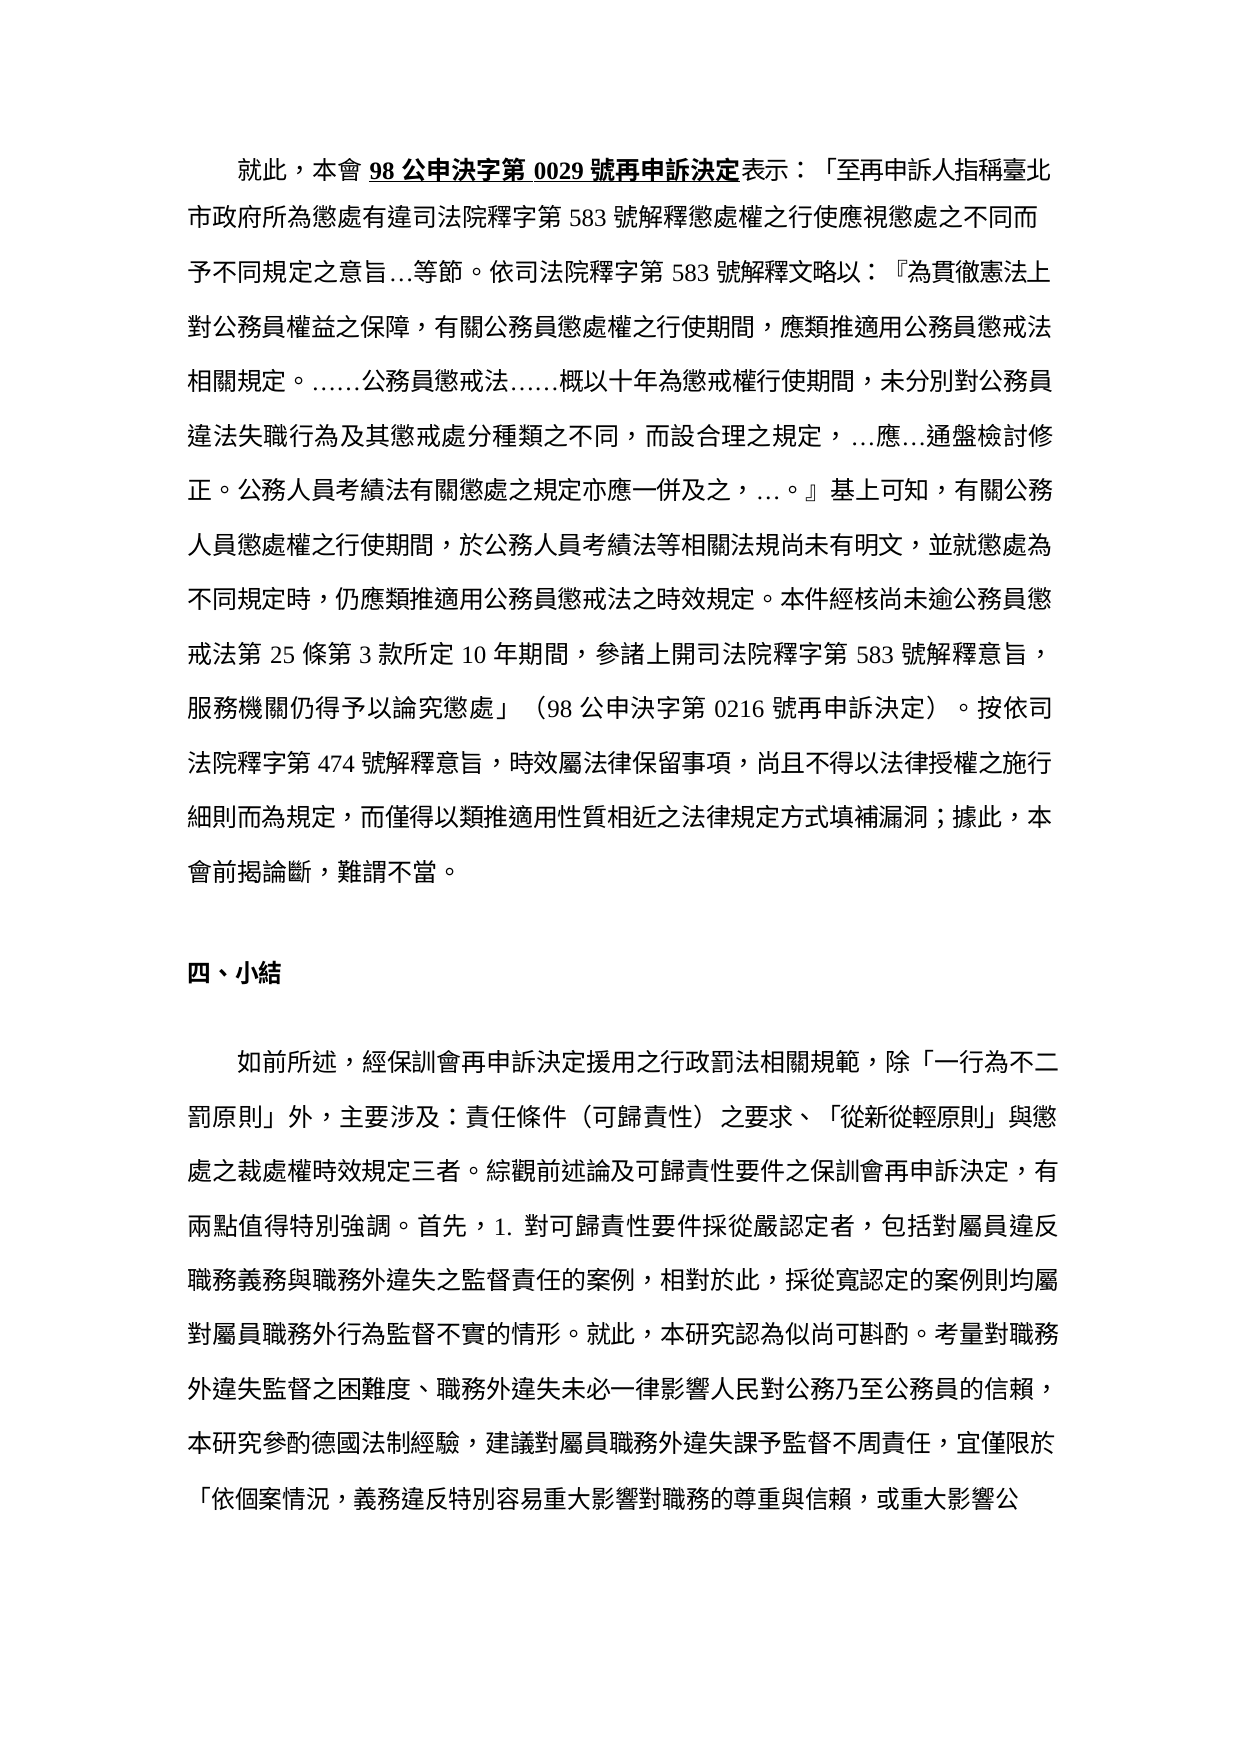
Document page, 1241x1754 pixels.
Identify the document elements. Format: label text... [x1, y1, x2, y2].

text 就此，本會 98 公申決字第 0029 號再申訴決定表示：「至再申訴人指稱臺北市政府所為懲處有違司法院釋字第 583 號解釋懲處權之行使應視懲處之不同而 [187, 152, 1054, 234]
text 如前所述，經保訓會再申訴決定援用之行政罰法相關規範，除「一行為不二罰原則」外，主要涉及：責任條件（可歸責性）之要求、「從新從輕原則」與懲處之裁處權時效規定三者。綜觀前述論及可歸責性要件之保訓會再申訴決定，有兩點值得特別強調。首先，1. 對可歸責性要件採從嚴認定者，包括對屬員違反職務義務與職務外違失之監督責任的案例，相對於此，採從寬認定的案例則均屬對屬員職務外行為監督不實的情形。就此，本研究認為似尚可斟酌。考量對職務外違失監督之困難度、職務外違失未必一律影響人民對公務乃至公務員的信賴， 本研究參酌德國法制經驗，建議對屬員職務外違失課予監督不周責任，宜僅限於 [187, 1045, 1059, 1460]
subtitle 四、小結 [187, 955, 1096, 989]
text 予不同規定之意旨…等節。依司法院釋字第 583 號解釋文略以：『為貫徹憲法上對公務員權益之保障，有關公務員懲處權之行使期間，應類推適用公務員懲戒法相關規定。……公務員懲戒法……概以十年為懲戒權行使期間，未分別對公務員違法失職行為及其懲戒處分種類之不同，而設合理之規定，…應…通盤檢討修正。公務人員考績法有關懲處之規定亦應一併及之，…。』基上可知，有關公務人員懲處權之行使期間，於公務人員考績法等相關法規尚未有明文，並就懲處為不同規定時，仍應類推適用公務員懲戒法之時效規定。本件經核尚未逾公務員懲戒法第 25 條第 3 款所定 10 年期間，參諸上開司法院釋字第 583 號解釋意旨，服務機關仍得予以論究懲處」（98 公申決字第 0216 號再申訴決定）。按依司法院釋字第 474 號解釋意旨，時效屬法律保留事項，尚且不得以法律授權之施行細則而為規定，而僅得以類推適用性質相近之法律規定方式填補漏洞；據此，本會前揭論斷，難謂不當。 [187, 255, 1054, 888]
text 「依個案情況，義務違反特別容易重大影響對職務的尊重與信賴，或重大影響公 [187, 1481, 1096, 1515]
